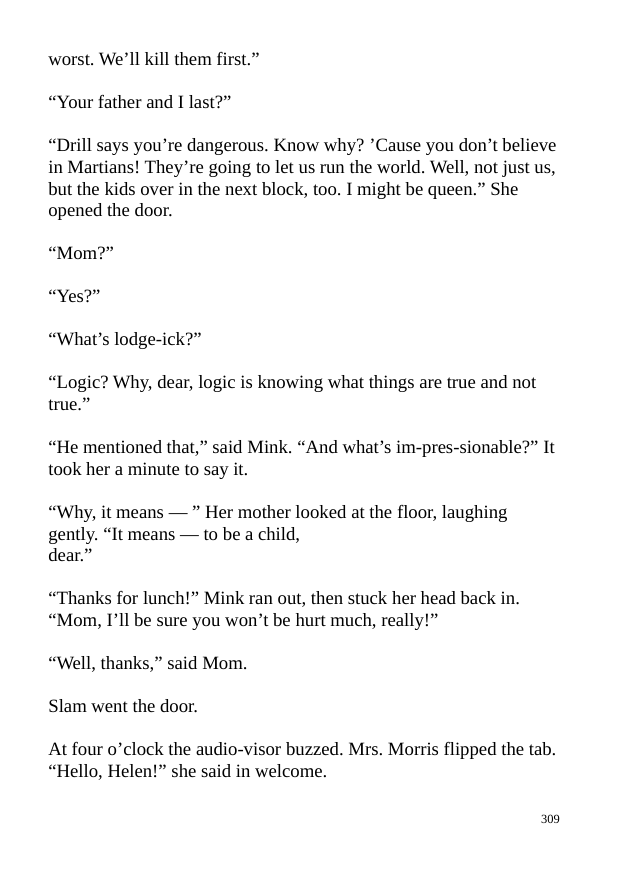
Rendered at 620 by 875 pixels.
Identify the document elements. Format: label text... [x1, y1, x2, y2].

text worst. We’ll kill them first.” “Your father and I last?” “Drill says you’re dangerous. Know why? ’Cause you don’t believe in Martians! They’re going to let us run the world. Well, not just us, but the kids over in the next block, too. I might be queen.” She opened the door. “Mom?” “Yes?” “What’s lodge-ick?” “Logic? Why, dear, logic is knowing what things are true and not true.” “He mentioned that,” said Mink. “And what’s im-pres-sionable?” It took her a minute to say it. “Why, it means — ” Her mother looked at the floor, laughing gently. “It means — to be a child, dear.” “Thanks for lunch!” Mink ran out, then stuck her head back in. “Mom, I’ll be sure you won’t be hurt much, really!” “Well, thanks,” said Mom. Slam went the door. At four o’clock the audio-visor buzzed. Mrs. Morris flipped the tab. “Hello, Helen!” she said in welcome. [48, 48, 559, 781]
